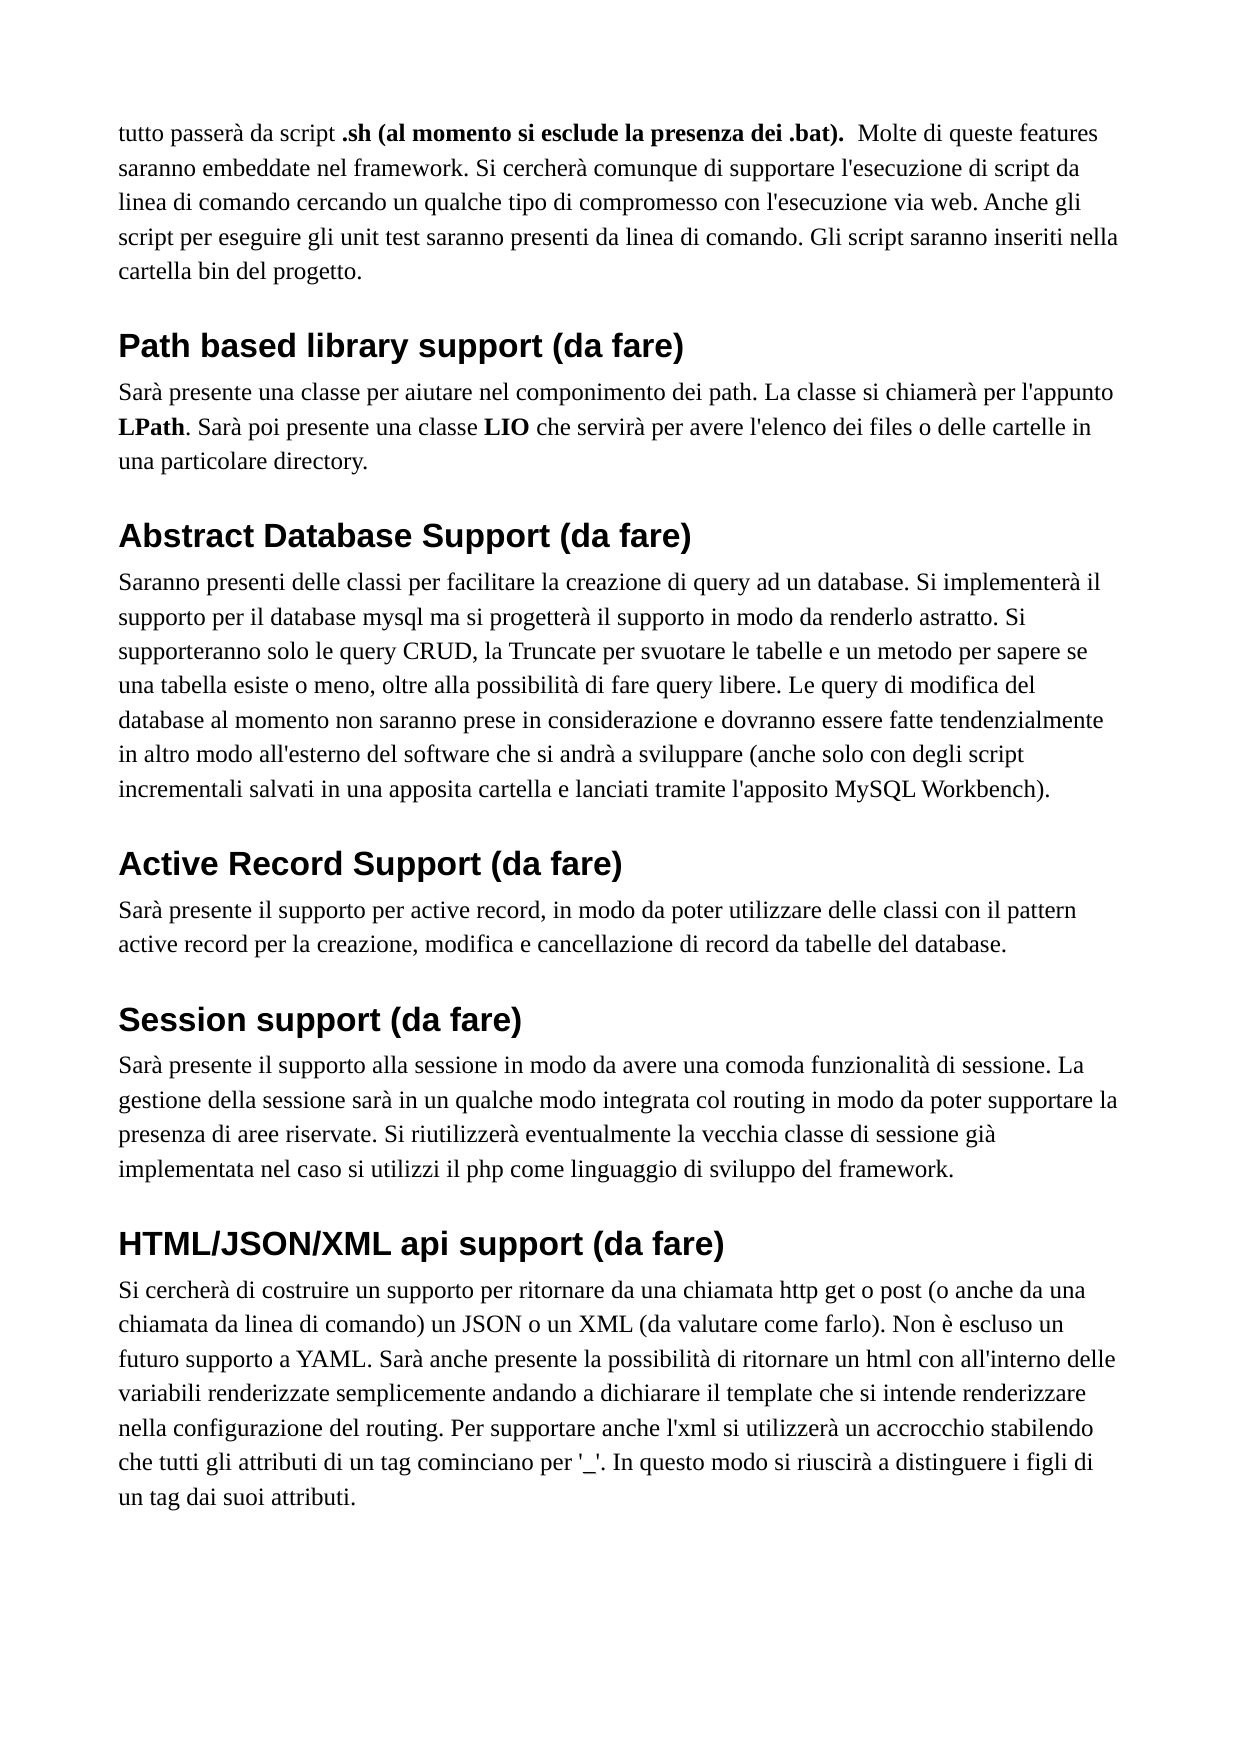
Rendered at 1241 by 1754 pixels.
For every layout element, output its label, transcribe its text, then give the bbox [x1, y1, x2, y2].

subtitle HTML/JSON/XML api support (da fare) [118, 1224, 1122, 1262]
text Sarà presente una classe per aiutare nel componimento dei path. La classe si chiamerà per l'appunto LPath. Sarà poi presente una classe LIO che servirà per avere l'elenco dei files o delle cartelle in una particolare directory. [118, 377, 1122, 475]
text Sarà presente il supporto alla sessione in modo da avere una comoda funzionalità di sessione. La gestione della sessione sarà in un qualche modo integrata col routing in modo da poter supportare la presenza di aree riservate. Si riutilizzerà eventualmente la vecchia classe di sessione già implementata nel caso si utilizzi il php come linguaggio di sviluppo del framework. [118, 1051, 1122, 1183]
subtitle Abstract Database Support (da fare) [118, 516, 1122, 554]
subtitle Path based library support (da fare) [118, 326, 1122, 364]
subtitle Active Record Support (da fare) [118, 844, 1122, 882]
text Saranno presenti delle classi per facilitare la creazione di query ad un database. Si implementerà il supporto per il database mysql ma si progetterà il supporto in modo da renderlo astratto. Si supporteranno solo le query CRUD, la Truncate per svuotare le tabelle e un metodo per sapere se una tabella esiste o meno, oltre alla possibilità di fare query libere. Le query di modifica del database al momento non saranno prese in considerazione e dovranno essere fatte tendenzialmente in altro modo all'esterno del software che si andrà a sviluppare (anche solo con degli script incrementali salvati in una apposita cartella e lanciati tramite l'apposito MySQL Workbench). [118, 567, 1122, 803]
text Sarà presente il supporto per active record, in modo da poter utilizzare delle classi con il pattern active record per la creazione, modifica e cancellazione di record da tabelle del database. [118, 895, 1122, 958]
text tutto passerà da script .sh (al momento si esclude la presenza dei .bat). Molte di queste features saranno embeddate nel framework. Si cercherà comunque di supportare l'esecuzione di script da linea di comando cercando un qualche tipo di compromesso con l'esecuzione via web. Anche gli script per eseguire gli unit test saranno presenti da linea di comando. Gli script saranno inseriti nella cartella bin del progetto. [118, 118, 1122, 285]
text Si cercherà di costruire un supporto per ritornare da una chiamata http get o post (o anche da una chiamata da linea di comando) un JSON o un XML (da valutare come farlo). Non è escluso un futuro supporto a YAML. Sarà anche presente la possibilità di ritornare un html con all'interno delle variabili renderizzate semplicemente andando a dichiarare il template che si intende renderizzare nella configurazione del routing. Per supportare anche l'xml si utilizzerà un accrocchio stabilendo che tutti gli attributi di un tag cominciano per '_'. In questo modo si riuscirà a distinguere i figli di un tag dai suoi attributi. [118, 1275, 1122, 1511]
subtitle Session support (da fare) [118, 999, 1122, 1038]
